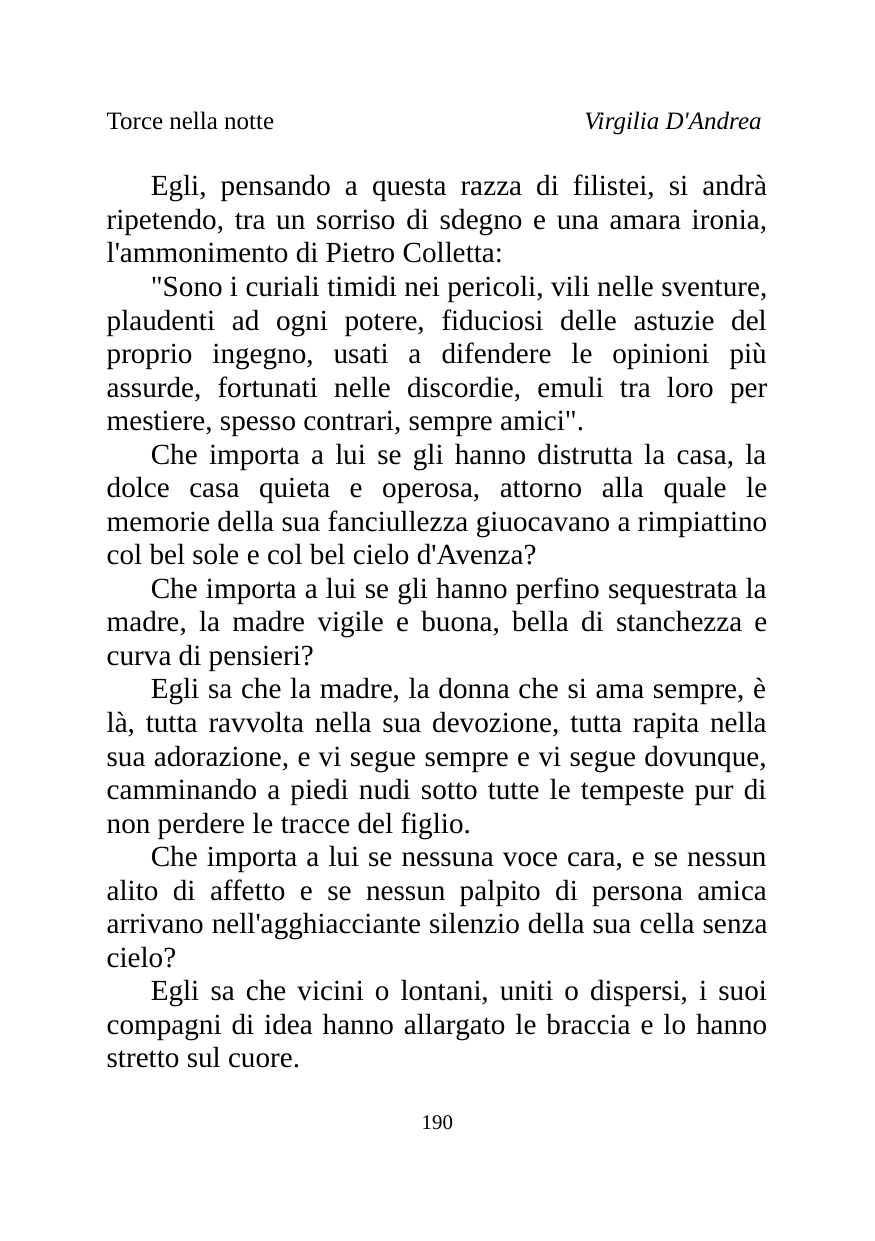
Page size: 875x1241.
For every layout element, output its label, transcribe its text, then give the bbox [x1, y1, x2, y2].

text Egli sa che vicini o lontani, uniti o dispersi, i suoi compagni di idea hanno allargato le braccia e lo hanno stretto sul cuore. [106, 973, 768, 1074]
text Che importa a lui se nessuna voce cara, e se nessun alito di affetto e se nessun palpito di persona amica arrivano nell'agghiacciante silenzio della sua cella senza cielo? [106, 839, 768, 973]
text Che importa a lui se gli hanno distrutta la casa, la dolce casa quieta e operosa, attorno alla quale le memorie della sua fanciullezza giuocavano a rimpiattino col bel sole e col bel cielo d'Avenza? [106, 437, 768, 571]
text Che importa a lui se gli hanno perfino sequestrata la madre, la madre vigile e buona, bella di stanchezza e curva di pensieri? [106, 571, 768, 672]
text "Sono i curiali timidi nei pericoli, vili nelle sventure, plaudenti ad ogni potere, fiduciosi delle astuzie del proprio ingegno, usati a difendere le opinioni più assurde, fortunati nelle discordie, emuli tra loro per mestiere, spesso contrari, sempre amici". [106, 269, 768, 437]
text Egli, pensando a questa razza di filistei, si andrà ripetendo, tra un sorriso di sdegno e una amara ironia, l'ammonimento di Pietro Colletta: [106, 168, 768, 269]
text Egli sa che la madre, la donna che si ama sempre, è là, tutta ravvolta nella sua devozione, tutta rapita nella sua adorazione, e vi segue sempre e vi segue dovunque, camminando a piedi nudi sotto tutte le tempeste pur di non perdere le tracce del figlio. [106, 672, 768, 839]
